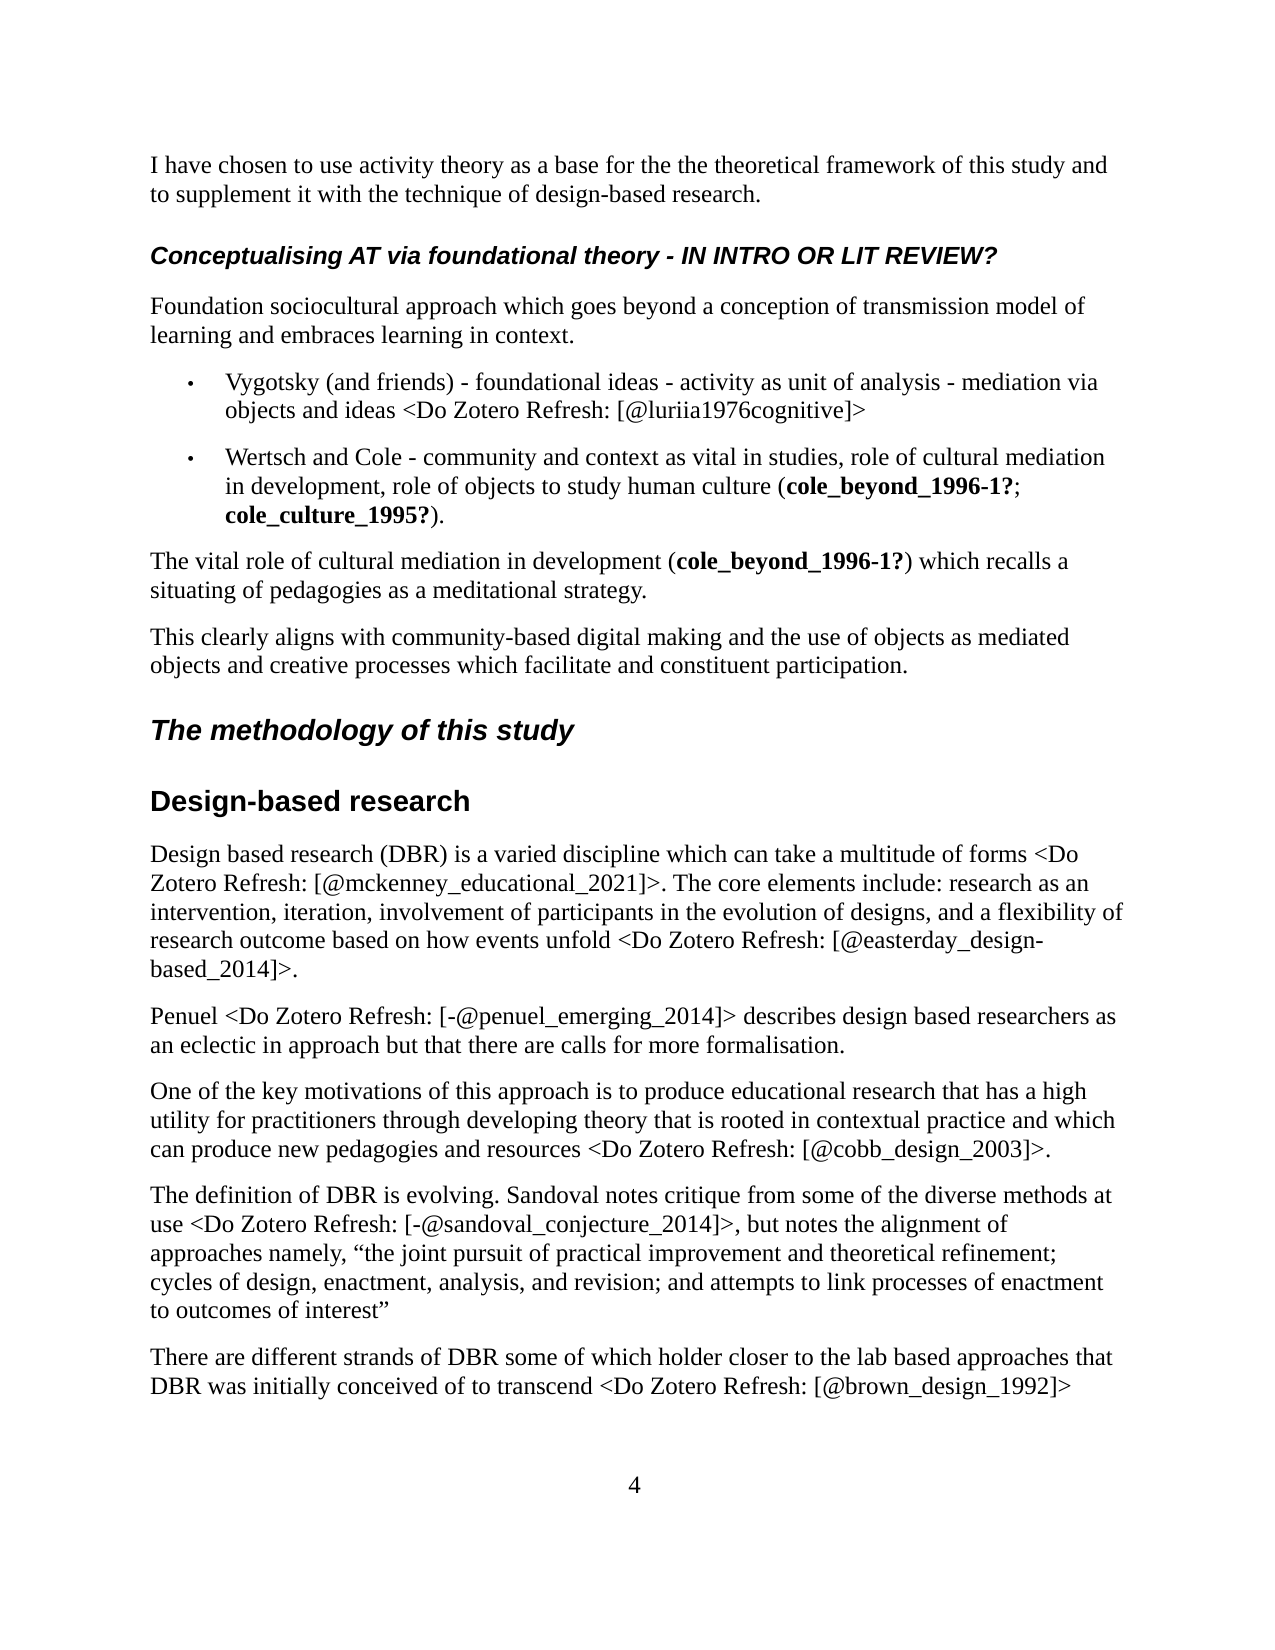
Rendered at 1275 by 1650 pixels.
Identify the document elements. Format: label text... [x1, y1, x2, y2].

subtitle Design-based research [150, 784, 1125, 818]
text Foundation sociocultural approach which goes beyond a conception of transmission model of learning and embraces learning in context. [150, 291, 1125, 349]
text There are different strands of DBR some of which holder closer to the lab based approaches that DBR was initially conceived of to transcend <Do Zotero Refresh: [@brown_design_1992]> [150, 1342, 1125, 1400]
text This clearly aligns with community-based digital making and the use of objects as mediated objects and creative processes which facilitate and constituent participation. [150, 622, 1125, 679]
subtitle The methodology of this study [150, 713, 1125, 747]
list Vygotsky (and friends) - foundational ideas - activity as unit of analysis - mediation via objects and ideas <Do Zotero Refresh: [@luriia1976cognitive]> [187, 367, 1125, 424]
text Design based research (DBR) is a varied discipline which can take a multitude of forms <Do Zotero Refresh: [@mckenney_educational_2021]>. The core elements include: research as an intervention, iteration, involvement of participants in the evolution of designs, and a flexibility of research outcome based on how events unfold <Do Zotero Refresh: [@easterday_design-based_2014]>. [150, 839, 1125, 983]
text The vital role of cultural mediation in development (cole_beyond_1996-1?) which recalls a situating of pedagogies as a meditational strategy. [150, 546, 1125, 604]
text I have chosen to use activity theory as a base for the the theoretical framework of this study and to supplement it with the technique of design-based research. [150, 150, 1125, 207]
text One of the key motivations of this approach is to produce educational research that has a high utility for practitioners through developing theory that is rooted in contextual practice and which can produce new pedagogies and resources <Do Zotero Refresh: [@cobb_design_2003]>. [150, 1076, 1125, 1163]
list Wertsch and Cole - community and context as vital in studies, role of cultural mediation in development, role of objects to study human culture (cole_beyond_1996-1?; cole_culture_1995?). [187, 442, 1125, 528]
text Penuel <Do Zotero Refresh: [-@penuel_emerging_2014]> describes design based researchers as an eclectic in approach but that there are calls for more formalisation. [150, 1001, 1125, 1058]
text The definition of DBR is evolving. Sandoval notes critique from some of the diverse methods at use <Do Zotero Refresh: [-@sandoval_conjecture_2014]>, but notes the alignment of approaches namely, “the joint pursuit of practical improvement and theoretical refinement; cycles of design, enactment, analysis, and revision; and attempts to link processes of enactment to outcomes of interest” [150, 1181, 1125, 1324]
subtitle Conceptualising AT via foundational theory - IN INTRO OR LIT REVIEW? [150, 241, 1125, 270]
